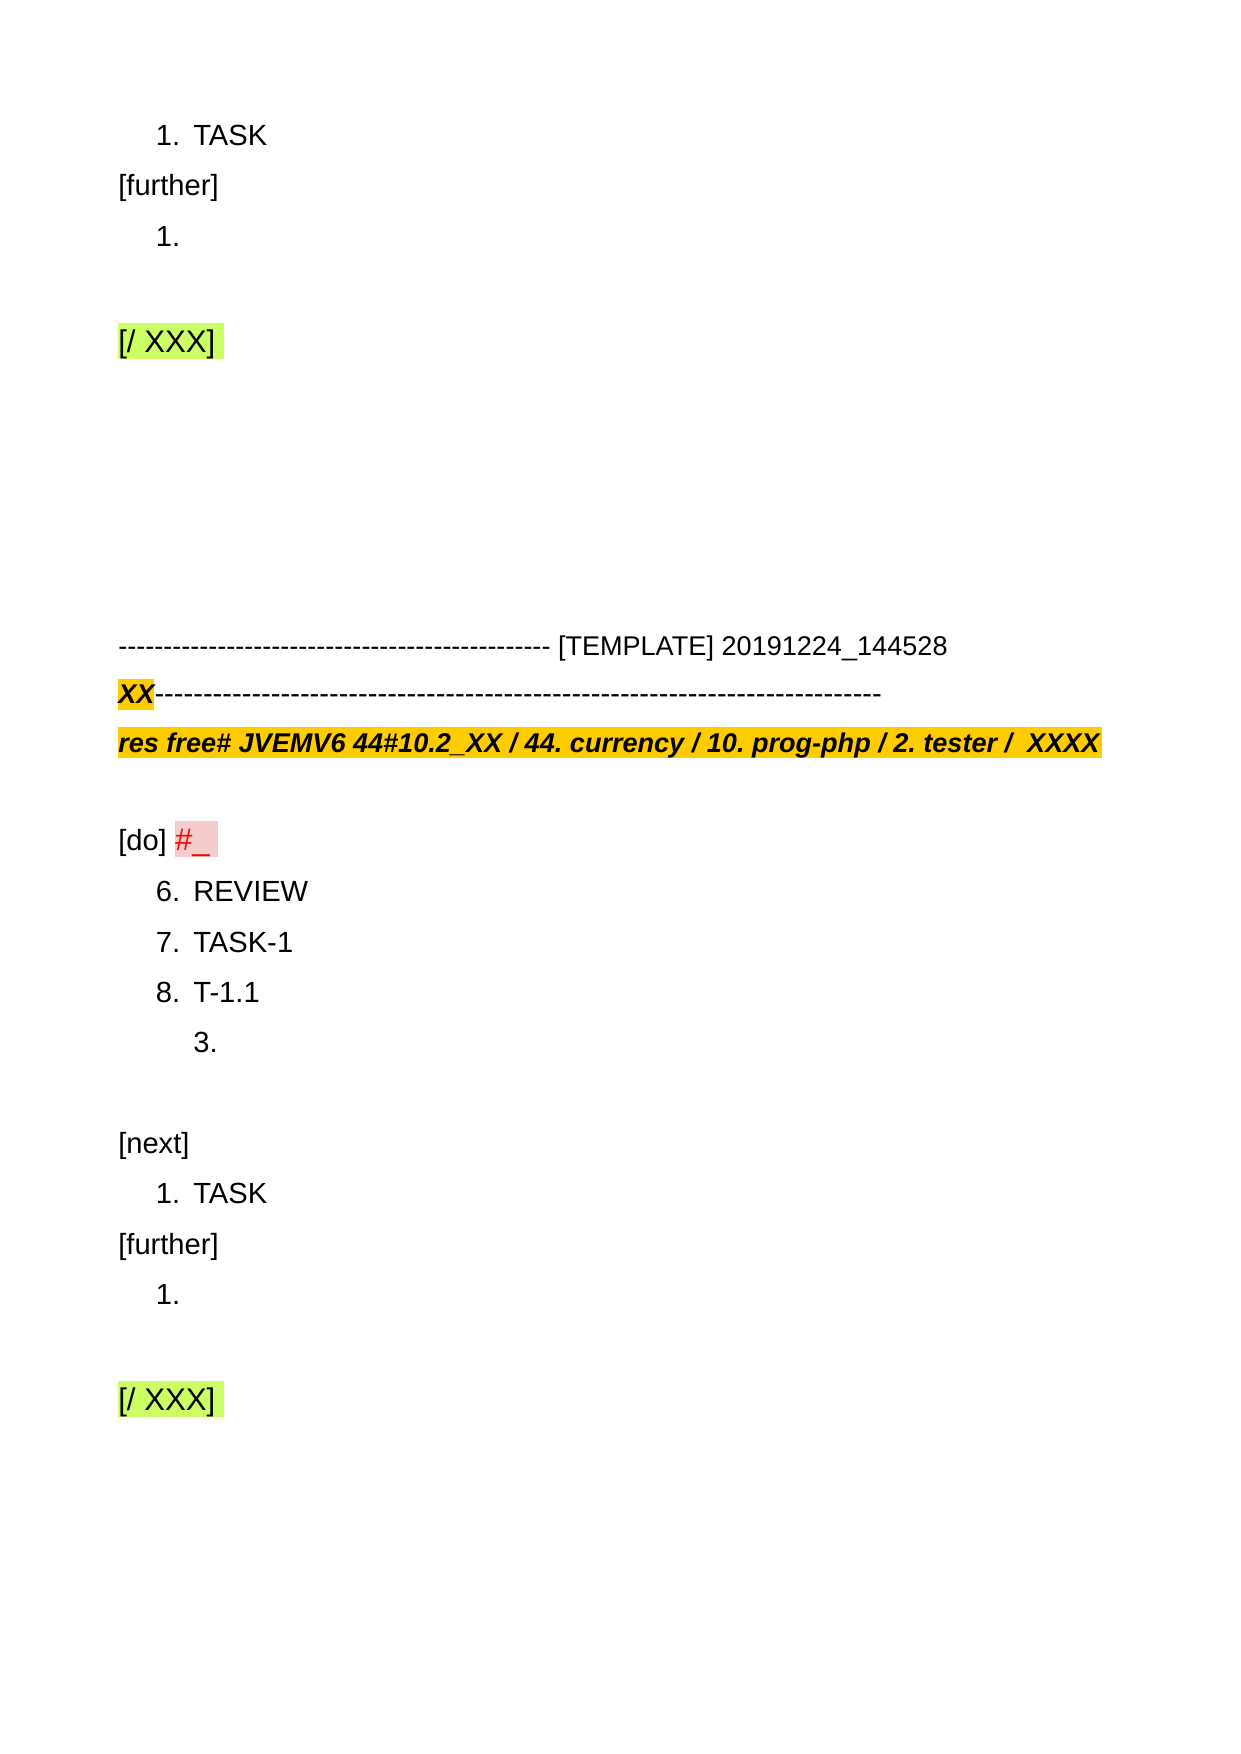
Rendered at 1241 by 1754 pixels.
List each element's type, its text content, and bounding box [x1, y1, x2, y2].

text XX--------------------------------------------------------------------------- [118, 677, 1122, 710]
list TASK [156, 118, 1122, 152]
text [/ XXX] [118, 1327, 1122, 1417]
text [do] #_ [118, 821, 1122, 857]
text [further] [118, 168, 1122, 202]
list TASK-1 [156, 925, 1122, 958]
text res free# JVEMV6 44#10.2_XX / 44. currency / 10. prog-php / 2. tester / XXXX [118, 727, 1122, 758]
list REVIEW [156, 874, 1122, 908]
list T-1.1 [156, 975, 1122, 1009]
text [next] [118, 1126, 1122, 1159]
list TASK [156, 1176, 1122, 1210]
text ------------------------------------------------ [TEMPLATE] 20191224_144528 [118, 630, 1122, 661]
text [/ XXX] [118, 269, 1122, 359]
text [further] [118, 1227, 1122, 1260]
